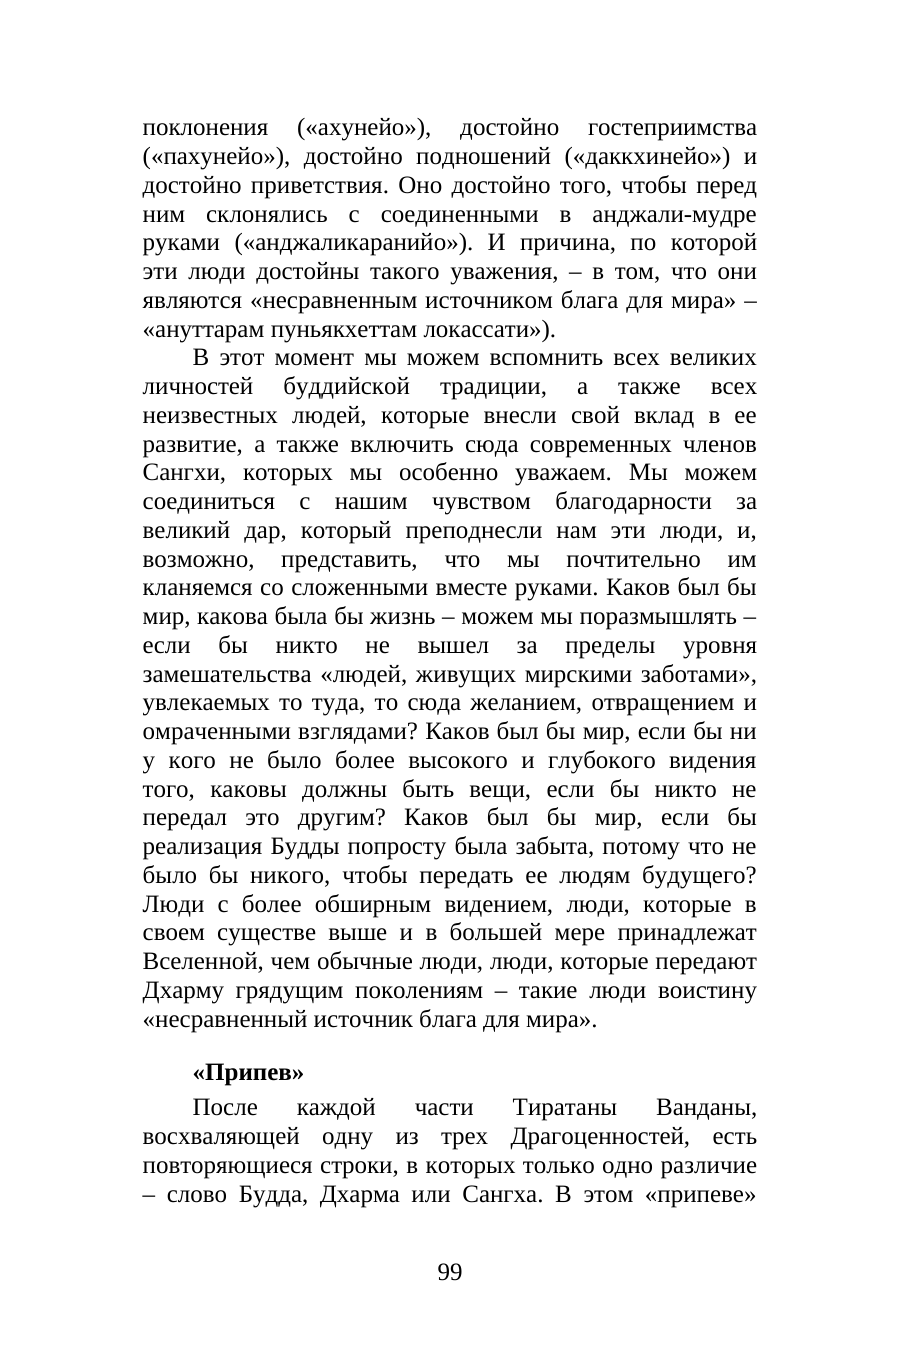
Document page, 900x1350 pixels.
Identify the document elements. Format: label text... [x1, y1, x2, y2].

subtitle «Припев» [142, 1057, 757, 1086]
text После каждой части Тиратаны Ванданы, восхваляющей одну из трех Драгоценностей, есть повторяющиеся строки, в которых только одно различие – слово Будда, Дхарма или Сангха. В этом «припеве» [142, 1092, 757, 1207]
text поклонения («ахунейо»), достойно гостеприимства («пахунейо»), достойно подношений («даккхинейо») и достойно приветствия. Оно достойно того, чтобы перед ним склонялись с соединенными в анджали-мудре руками («анджаликаранийо»). И причина, по которой эти люди достойны такого уважения, – в том, что они являются «несравненным источником блага для мира» – «ануттарам пуньякхеттам локассати»). [142, 112, 757, 342]
text В этот момент мы можем вспомнить всех великих личностей буддийской традиции, а также всех неизвестных людей, которые внесли свой вклад в ее развитие, а также включить сюда современных членов Сангхи, которых мы особенно уважаем. Мы можем соединиться с нашим чувством благодарности за великий дар, который преподнесли нам эти люди, и, возможно, представить, что мы почтительно им кланяемся со сложенными вместе руками. Каков был бы мир, какова была бы жизнь – можем мы поразмышлять – если бы никто не вышел за пределы уровня замешательства «людей, живущих мирскими заботами», увлекаемых то туда, то сюда желанием, отвращением и омраченными взглядами? Каков был бы мир, если бы ни у кого не было более высокого и глубокого видения того, каковы должны быть вещи, если бы никто не передал это другим? Каков был бы мир, если бы реализация Будды попросту была забыта, потому что не было бы никого, чтобы передать ее людям будущего? Люди с более обширным видением, люди, которые в своем существе выше и в большей мере принадлежат Вселенной, чем обычные люди, люди, которые передают Дхарму грядущим поколениям – такие люди воистину «несравненный источник блага для мира». [142, 342, 757, 1032]
